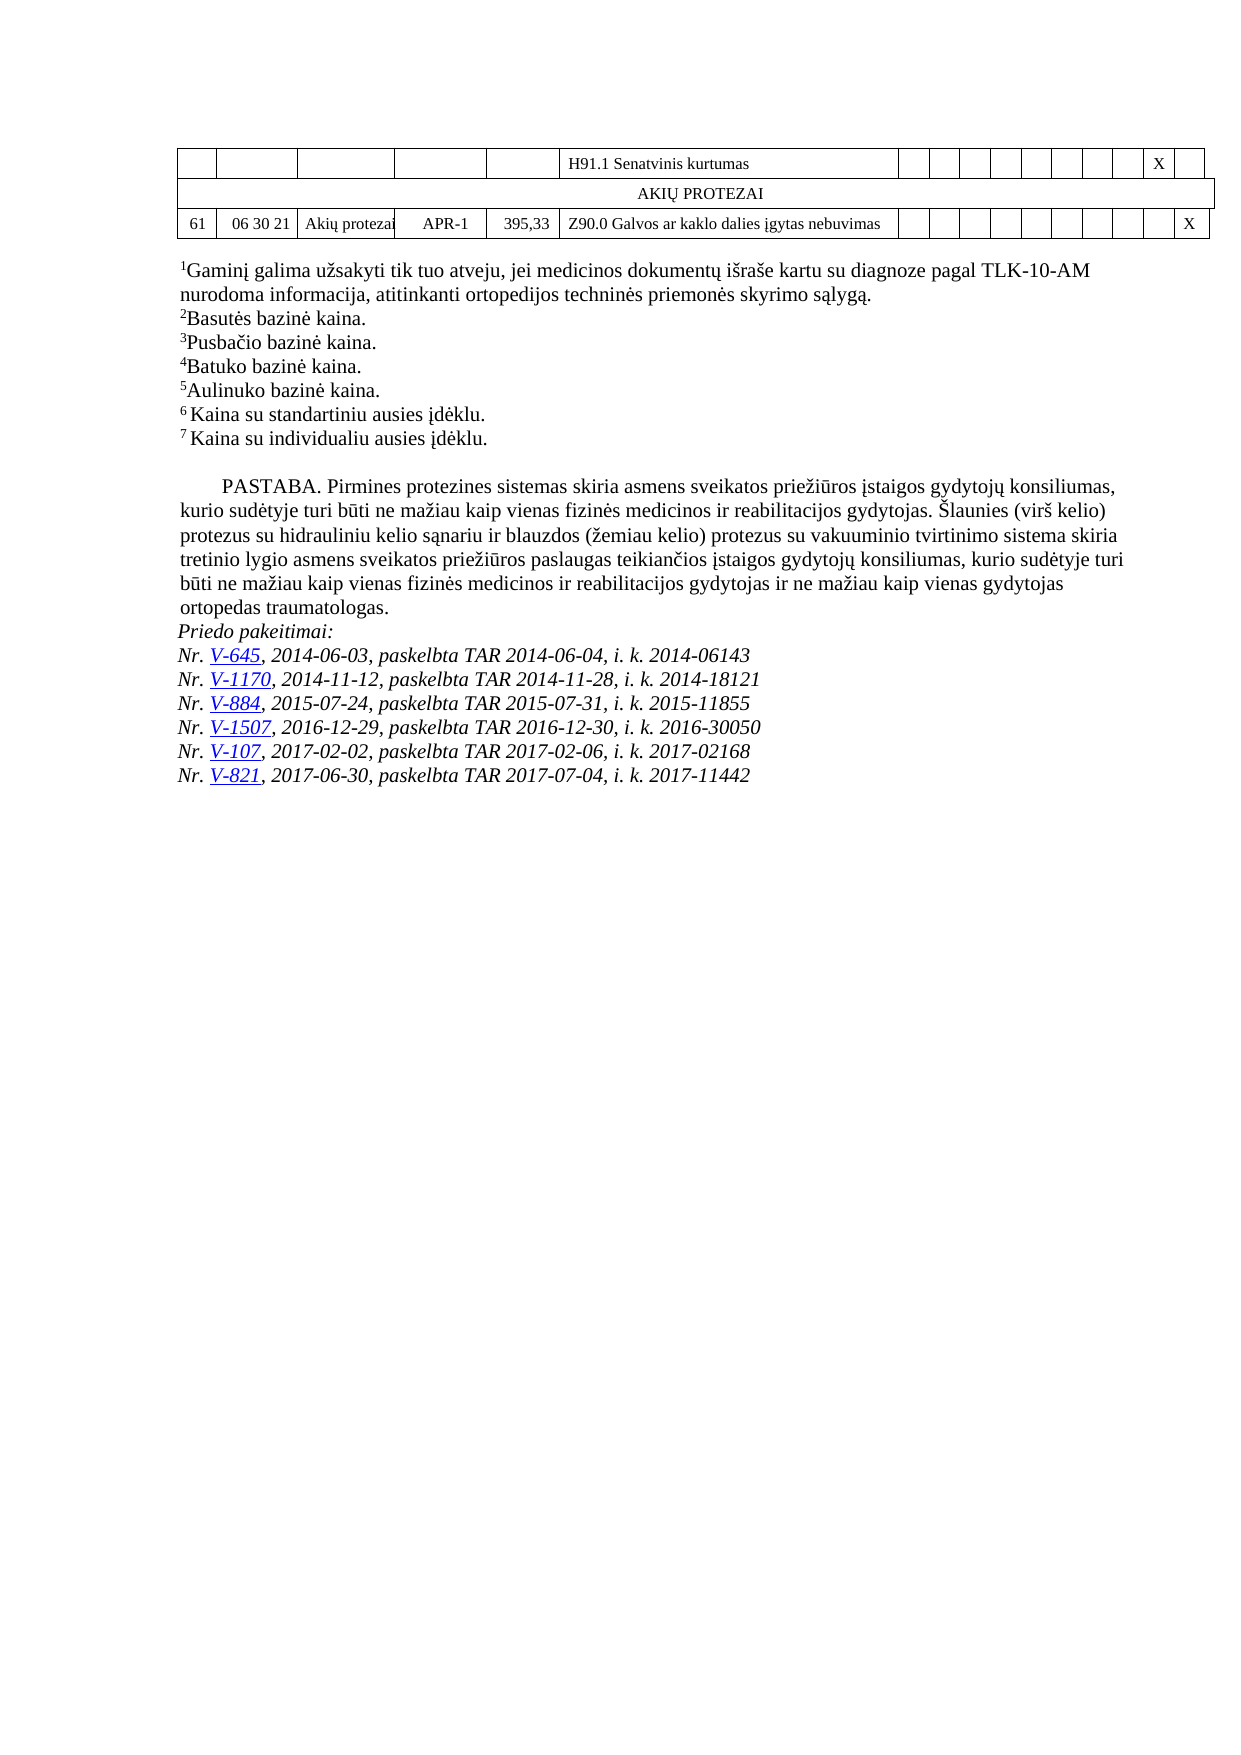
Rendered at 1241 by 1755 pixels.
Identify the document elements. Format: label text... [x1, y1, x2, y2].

table_cell 06 30 21 [217, 209, 297, 238]
table_cell [1052, 209, 1082, 238]
table_cell APR-1 [395, 209, 486, 238]
table_cell [1113, 209, 1143, 238]
table_cell [1022, 209, 1051, 238]
table_cell [1052, 149, 1082, 178]
table_cell X [1175, 209, 1209, 238]
text 4Batuko bazinė kaina. [180, 354, 1129, 378]
text Nr. V-821, 2017-06-30, paskelbta TAR 2017-07-04, i. k. 2017-11442 [177, 763, 1122, 787]
table_cell [298, 149, 394, 178]
table_cell [178, 149, 216, 178]
table_cell [1113, 149, 1143, 178]
table_cell [991, 209, 1021, 238]
table_cell [930, 149, 959, 178]
table_cell [1083, 149, 1112, 178]
table_cell [960, 149, 990, 178]
text 6 Kaina su standartiniu ausies įdėklu. [180, 402, 1129, 426]
text Priedo pakeitimai: [177, 619, 1122, 643]
table_cell AKIŲ PROTEZAI [178, 179, 1214, 208]
table_cell [1209, 148, 1215, 178]
table_cell Akių protezai [298, 209, 394, 238]
text 2Basutės bazinė kaina. [180, 306, 1129, 330]
table_cell [1144, 209, 1174, 238]
table_cell [991, 149, 1021, 178]
table_cell 61 [178, 209, 216, 238]
table_cell X [1144, 149, 1174, 178]
table_cell [1083, 209, 1112, 238]
table_cell [899, 209, 929, 238]
text PASTABA. Pirmines protezines sistemas skiria asmens sveikatos priežiūros įstaigos gydytojų konsiliumas, kurio sudėtyje turi būti ne mažiau kaip vienas fizinės medicinos ir reabilitacijos gydytojas. Šlaunies (virš kelio) protezus su hidrauliniu kelio sąnariu ir blauzdos (žemiau kelio) protezus su vakuuminio tvirtinimo sistema skiria tretinio lygio asmens sveikatos priežiūros paslaugas teikiančios įstaigos gydytojų konsiliumas, kurio sudėtyje turi būti ne mažiau kaip vienas fizinės medicinos ir reabilitacijos gydytojas ir ne mažiau kaip vienas gydytojas ortopedas traumatologas. [180, 474, 1129, 619]
text Nr. V-107, 2017-02-02, paskelbta TAR 2017-02-06, i. k. 2017-02168 [177, 739, 1122, 763]
text 7 Kaina su individualiu ausies įdėklu. [180, 426, 1129, 450]
table_cell [487, 149, 559, 178]
table_cell H91.1 Senatvinis kurtumas [560, 149, 898, 178]
table_cell [899, 149, 929, 178]
text Nr. V-1170, 2014-11-12, paskelbta TAR 2014-11-28, i. k. 2014-18121 [177, 667, 1122, 691]
table_cell [1205, 148, 1209, 178]
text Nr. V-645, 2014-06-03, paskelbta TAR 2014-06-04, i. k. 2014-06143 [177, 643, 1122, 667]
table_cell [930, 209, 959, 238]
table_cell [217, 149, 297, 178]
text 3Pusbačio bazinė kaina. [180, 330, 1129, 354]
text Nr. V-1507, 2016-12-29, paskelbta TAR 2016-12-30, i. k. 2016-30050 [177, 715, 1122, 739]
table_cell [395, 149, 486, 178]
text 1Gaminį galima užsakyti tik tuo atveju, jei medicinos dokumentų išraše kartu su diagnoze pagal TLK-10-AM nurodoma informacija, atitinkanti ortopedijos techninės priemonės skyrimo sąlygą. [180, 258, 1129, 306]
table_cell [1022, 149, 1051, 178]
table_cell Z90.0 Galvos ar kaklo dalies įgytas nebuvimas [560, 209, 898, 238]
table_cell [960, 209, 990, 238]
table_cell [1210, 209, 1215, 238]
table_cell [1175, 149, 1204, 178]
table_cell 395,33 [487, 209, 559, 238]
text 5Aulinuko bazinė kaina. [180, 378, 1129, 402]
text Nr. V-884, 2015-07-24, paskelbta TAR 2015-07-31, i. k. 2015-11855 [177, 691, 1122, 715]
